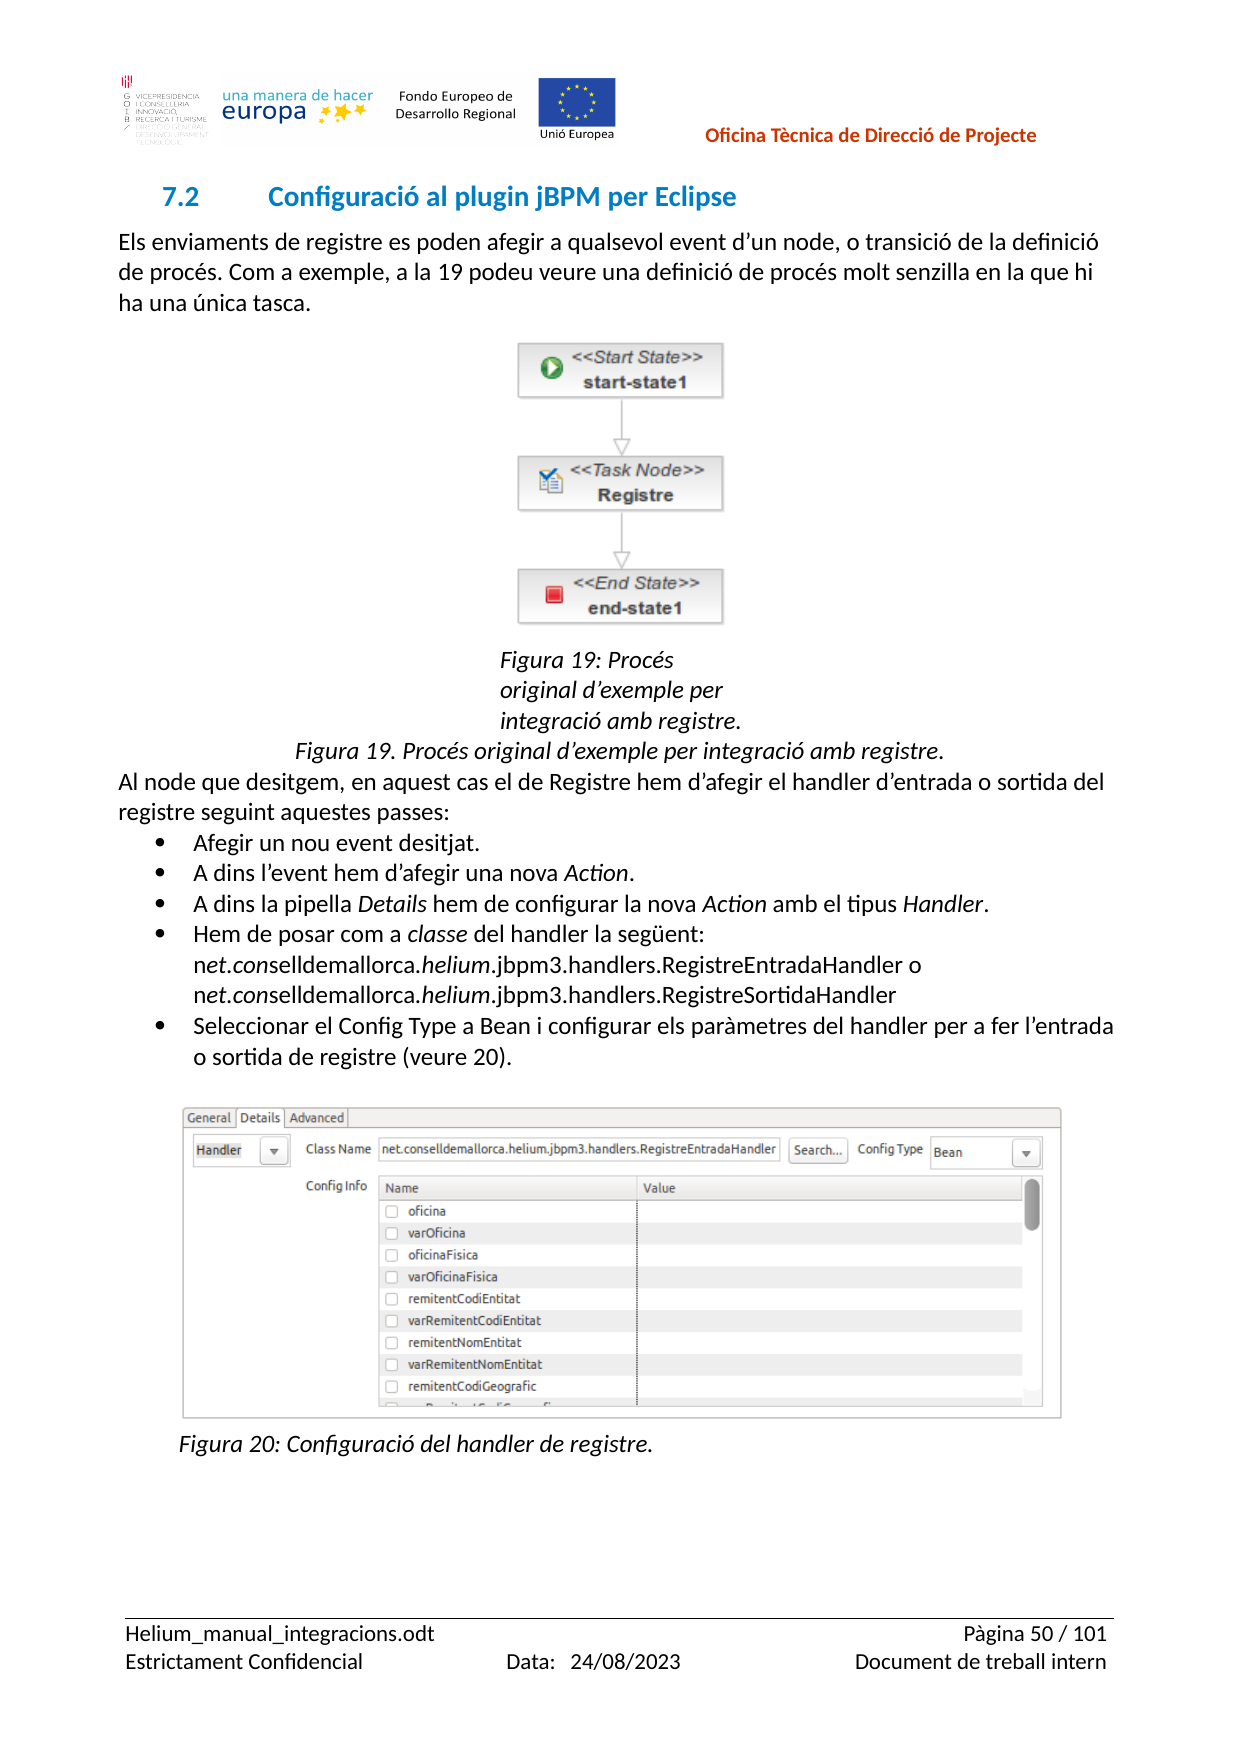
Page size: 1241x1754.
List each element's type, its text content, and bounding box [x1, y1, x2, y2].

picture [219, 73, 621, 147]
subtitle Configuració al plugin jBPM per Eclipse [155, 178, 1122, 213]
list Seleccionar el Config Type a Bean i configurar els paràmetres del handler per a fer l’entrada o sortida de registre (veure 20). [156, 1010, 1122, 1071]
list Hem de posar com a classe del handler la següent: net.conselldemallorca.helium.jbpm3.handlers.RegistreEntradaHandler o net.conselldemallorca.helium.jbpm3.handlers.RegistreSortidaHandler [156, 919, 1122, 1010]
text Els enviaments de registre es poden afegir a qualsevol event d’un node, o transició de la definició de procés. Com a exemple, a la 19 podeu veure una definició de procés molt senzilla en la que hi ha una única tasca. [118, 226, 1122, 317]
picture [118, 73, 213, 147]
text Figura 20: Configuració del handler de registre. [179, 1422, 1064, 1459]
list Afegir un nou event desitjat. [156, 827, 1122, 858]
picture [178, 1104, 1065, 1422]
text Figura 19. Procés original d’exemple per integració amb registre. [118, 736, 1122, 766]
list A dins l’event hem d’afegir una nova Action. [156, 858, 1122, 888]
list A dins la pipella Details hem de configurar la nova Action amb el tipus Handler. [156, 888, 1122, 919]
text Al node que desitgem, en aquest cas el de Registre hem d’afegir el handler d’entrada o sortida del registre seguint aquestes passes: [118, 766, 1122, 827]
picture [499, 330, 742, 638]
text Figura 19: Procés original d’exemple per integració amb registre. [500, 638, 742, 736]
